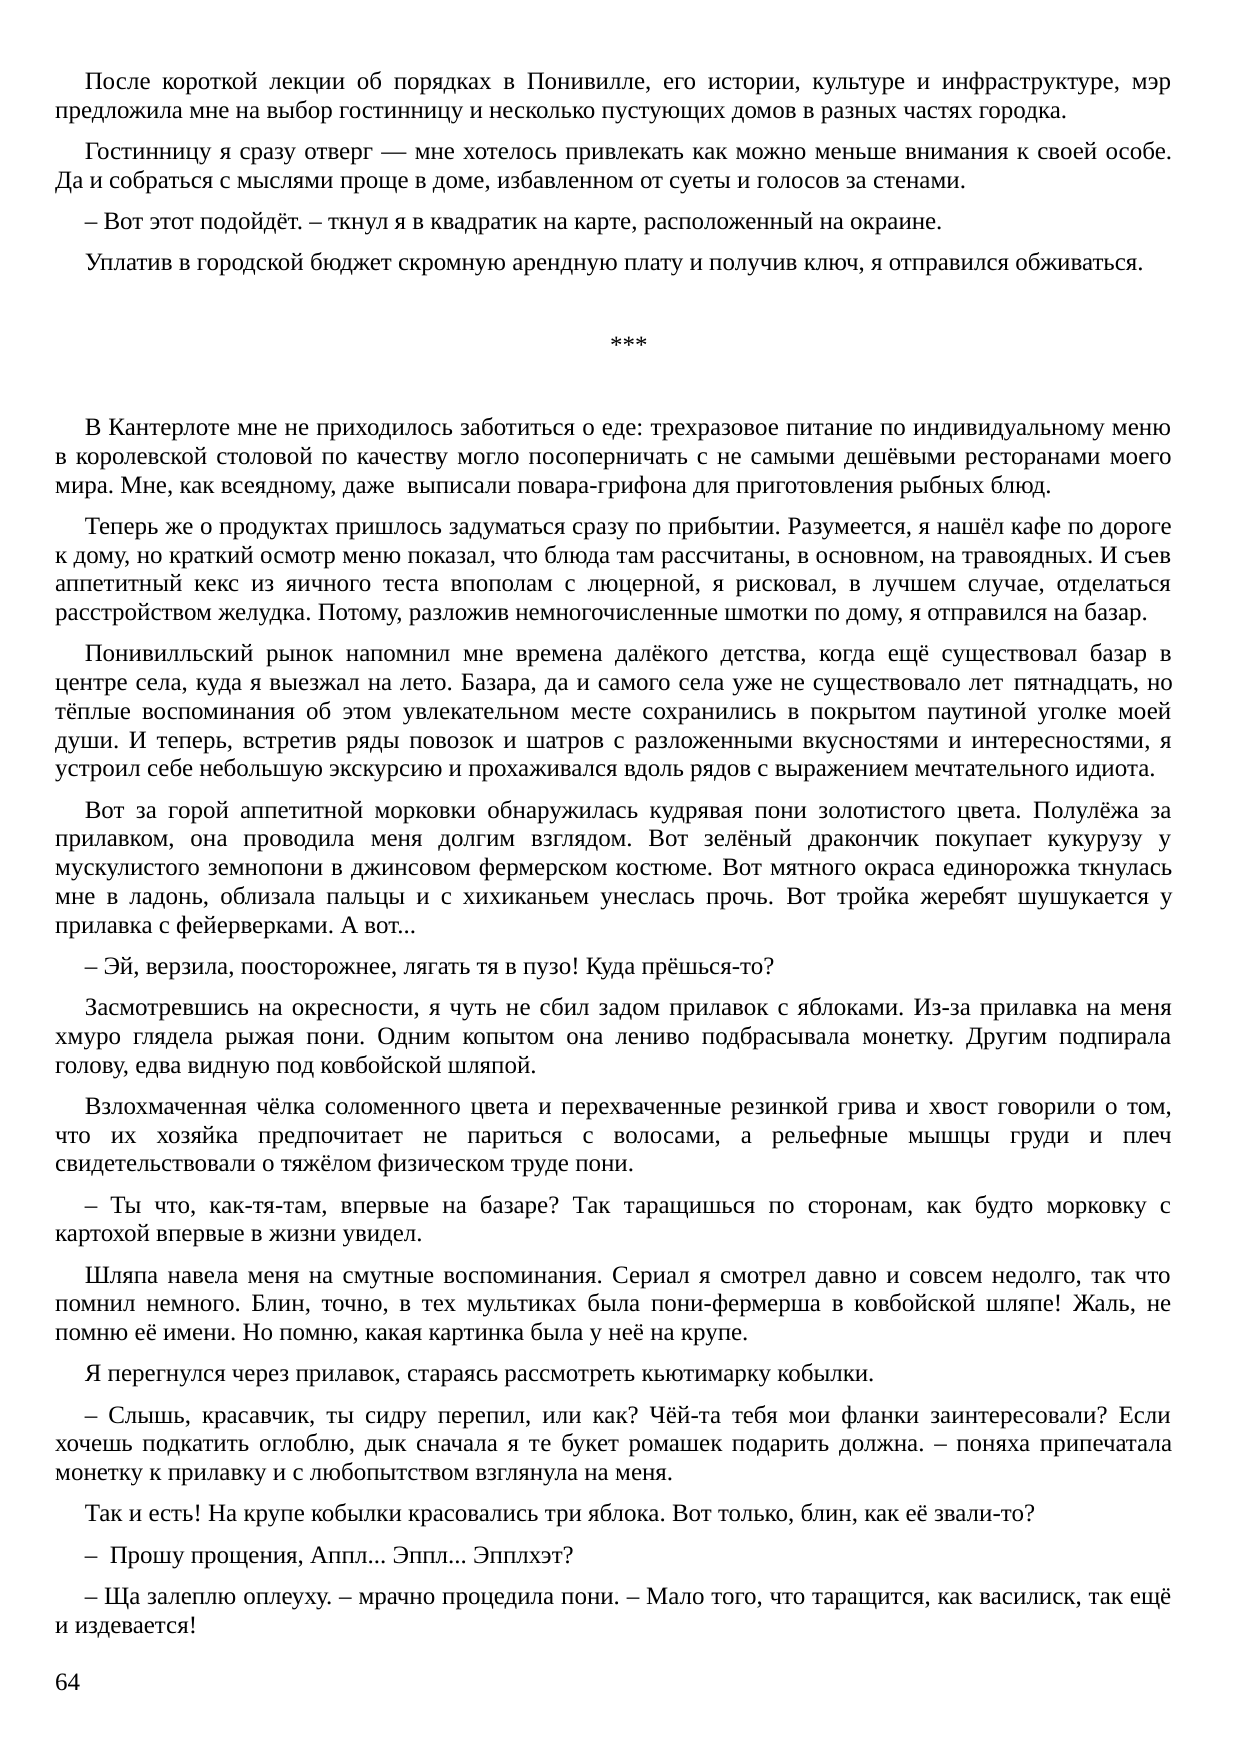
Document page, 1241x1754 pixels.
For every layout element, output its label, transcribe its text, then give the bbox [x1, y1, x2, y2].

text – Ща залеплю оплеуху. – мрачно процедила пони. – Мало того, что таращится, как василиск, так ещё и издевается! [55, 1581, 1173, 1638]
text *** [55, 330, 1173, 358]
text Понивилльский рынок напомнил мне времена далёкого детства, когда ещё существовал базар в центре села, куда я выезжал на лето. Базара, да и самого села уже не существовало лет пятнадцать, но тёплые воспоминания об этом увлекательном месте сохранились в покрытом паутиной уголке моей души. И теперь, встретив ряды повозок и шатров с разложенными вкусностями и интересностями, я устроил себе небольшую экскурсию и прохаживался вдоль рядов с выражением мечтательного идиота. [55, 638, 1173, 782]
text Теперь же о продуктах пришлось задуматься сразу по прибытии. Разумеется, я нашёл кафе по дороге к дому, но краткий осмотр меню показал, что блюда там рассчитаны, в основном, на травоядных. И съев аппетитный кекс из яичного теста впополам с люцерной, я рисковал, в лучшем случае, отделаться расстройством желудка. Потому, разложив немногочисленные шмотки по дому, я отправился на базар. [55, 511, 1173, 626]
text Уплатив в городской бюджет скромную арендную плату и получив ключ, я отправился обживаться. [55, 247, 1173, 276]
text Гостинницу я сразу отверг — мне хотелось привлекать как можно меньше внимания к своей особе. Да и собраться с мыслями проще в доме, избавленном от суеты и голосов за стенами. [55, 136, 1173, 193]
text Так и есть! На крупе кобылки красовались три яблока. Вот только, блин, как её звали-то? [55, 1498, 1173, 1527]
text Засмотревшись на окресности, я чуть не сбил задом прилавок с яблоками. Из-за прилавка на меня хмуро глядела рыжая пони. Одним копытом она лениво подбрасывала монетку. Другим подпирала голову, едва видную под ковбойской шляпой. [55, 992, 1173, 1078]
text Взлохмаченная чёлка соломенного цвета и перехваченные резинкой грива и хвост говорили о том, что их хозяйка предпочитает не париться с волосами, а рельефные мышцы груди и плеч свидетельствовали о тяжёлом физическом труде пони. [55, 1091, 1173, 1177]
text В Кантерлоте мне не приходилось заботиться о еде: трехразовое питание по индивидуальному меню в королевской столовой по качеству могло посоперничать с не самыми дешёвыми ресторанами моего мира. Мне, как всеядному, даже выписали повара-грифона для приготовления рыбных блюд. [55, 412, 1173, 498]
text – Прошу прощения, Аппл... Эппл... Эпплхэт? [55, 1540, 1173, 1568]
text – Слышь, красавчик, ты сидру перепил, или как? Чёй-та тебя мои фланки заинтересовали? Если хочешь подкатить оглоблю, дык сначала я те букет ромашек подарить должна. – поняха припечатала монетку к прилавку и с любопытством взглянула на меня. [55, 1400, 1173, 1486]
text – Эй, верзила, поосторожнее, лягать тя в пузо! Куда прёшься-то? [55, 951, 1173, 980]
text – Ты что, как-тя-там, впервые на базаре? Так таращишься по сторонам, как будто морковку с картохой впервые в жизни увидел. [55, 1190, 1173, 1247]
text Я перегнулся через прилавок, стараясь рассмотреть кьютимарку кобылки. [55, 1358, 1173, 1387]
text – Вот этот подойдёт. – ткнул я в квадратик на карте, расположенный на окраине. [55, 206, 1173, 235]
text После короткой лекции об порядках в Понивилле, его истории, культуре и инфраструктуре, мэр предложила мне на выбор гостинницу и несколько пустующих домов в разных частях городка. [55, 66, 1173, 123]
text Вот за горой аппетитной морковки обнаружилась кудрявая пони золотистого цвета. Полулёжа за прилавком, она проводила меня долгим взглядом. Вот зелёный дракончик покупает кукурузу у мускулистого земнопони в джинсовом фермерском костюме. Вот мятного окраса единорожка ткнулась мне в ладонь, облизала пальцы и с хихиканьем унеслась прочь. Вот тройка жеребят шушукается у прилавка с фейерверками. А вот... [55, 795, 1173, 938]
text Шляпа навела меня на смутные воспоминания. Сериал я смотрел давно и совсем недолго, так что помнил немного. Блин, точно, в тех мультиках была пони-фермерша в ковбойской шляпе! Жаль, не помню её имени. Но помню, какая картинка была у неё на крупе. [55, 1260, 1173, 1346]
